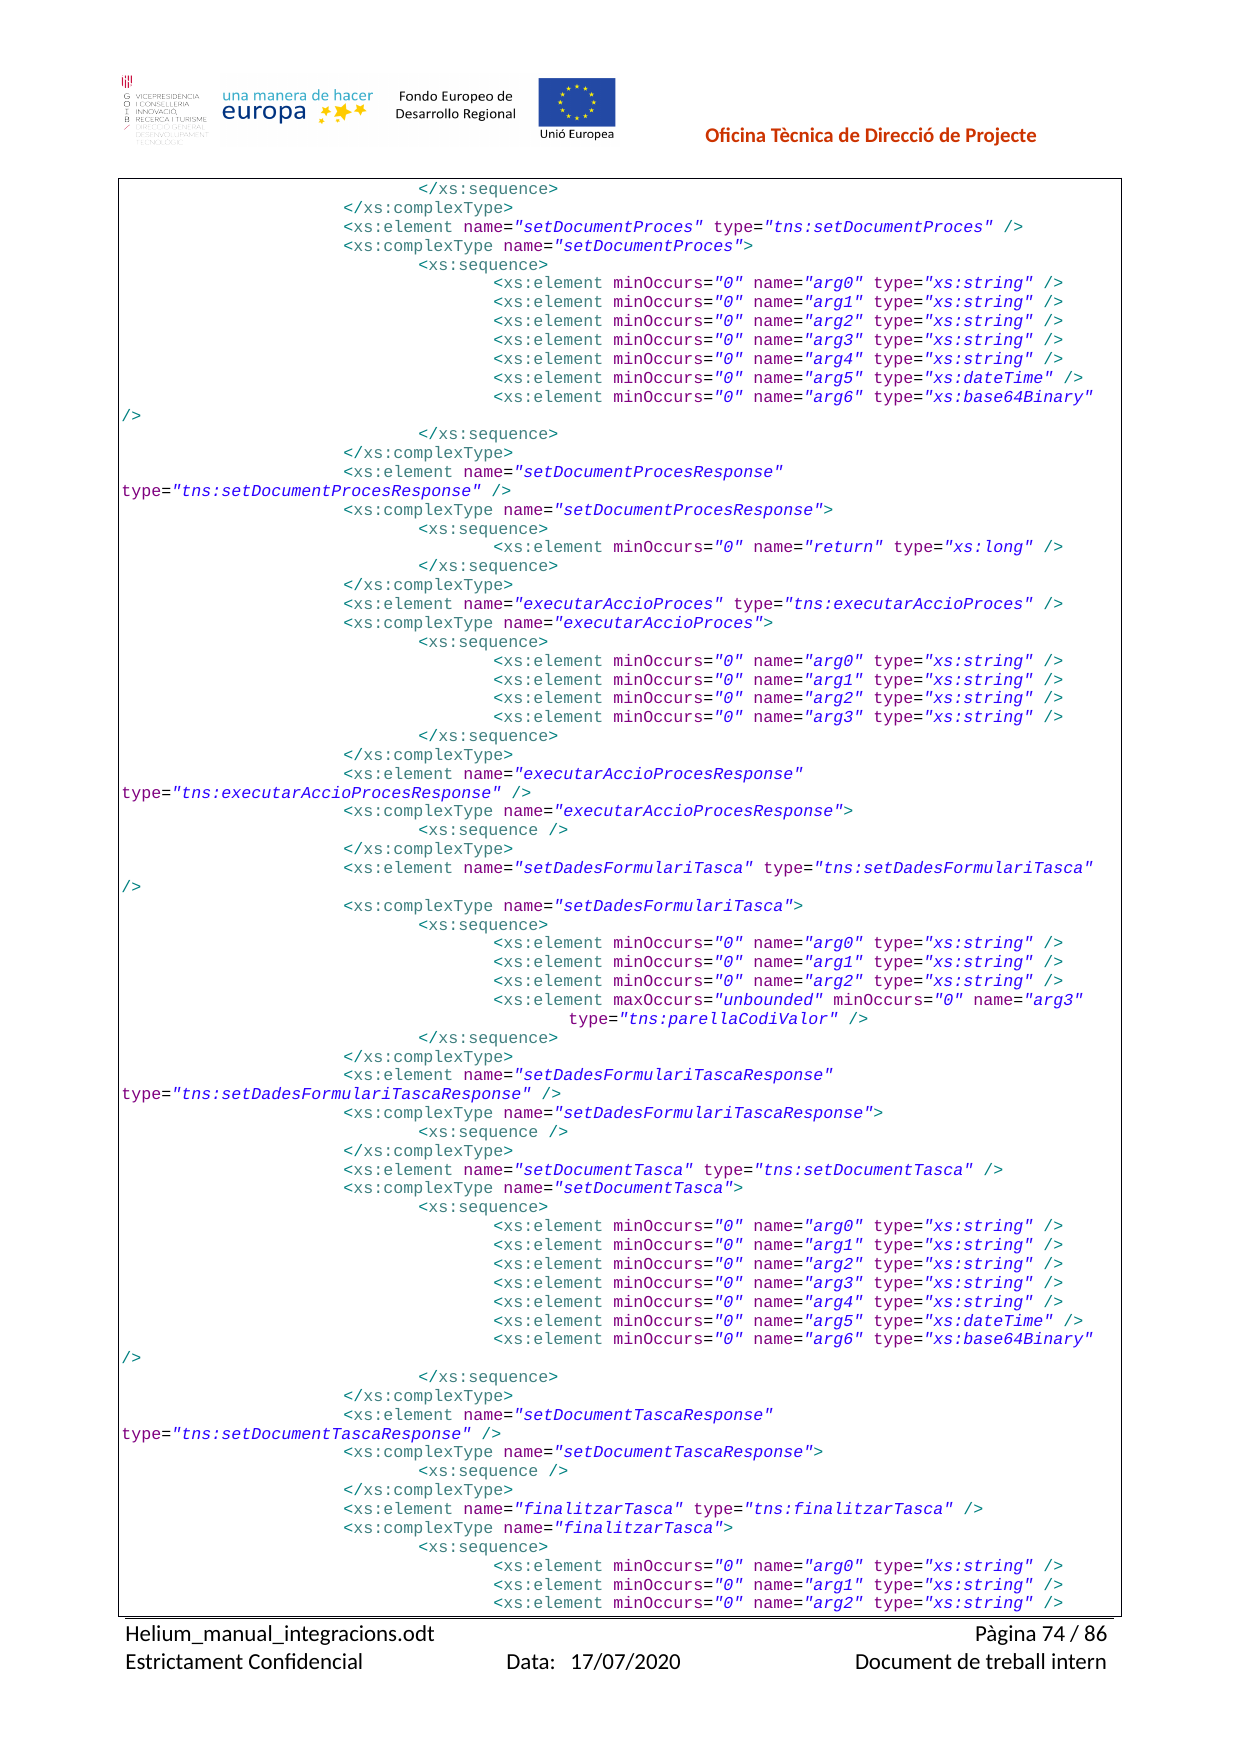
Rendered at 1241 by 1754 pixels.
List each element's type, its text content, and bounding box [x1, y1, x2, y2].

text </xs:sequence> [119, 1026, 1121, 1045]
text <xs:sequence> [119, 1535, 1121, 1554]
text </xs:sequence> [119, 423, 1121, 442]
text <xs:sequence> [119, 517, 1121, 536]
text <xs:element name="setDocumentTasca" type="tns:setDocumentTasca" /> [119, 1158, 1121, 1177]
text </xs:sequence> [119, 555, 1121, 574]
text <xs:sequence> [119, 630, 1121, 649]
text <xs:element minOccurs="0" name="arg6" type="xs:base64Binary" /> [119, 1328, 1121, 1366]
text </xs:sequence> [119, 724, 1121, 743]
text </xs:complexType> [119, 1384, 1121, 1403]
text <xs:complexType name="setDocumentTasca"> [119, 1177, 1121, 1196]
text <xs:sequence> [119, 913, 1121, 932]
text </xs:complexType> [119, 1045, 1121, 1064]
text <xs:element minOccurs="0" name="arg1" type="xs:string" /> [119, 668, 1121, 687]
text <xs:complexType name="executarAccioProces"> [119, 611, 1121, 630]
text </xs:complexType> [119, 1139, 1121, 1158]
text <xs:complexType name="setDocumentProces"> [119, 234, 1121, 253]
text <xs:element minOccurs="0" name="arg3" type="xs:string" /> [119, 1271, 1121, 1290]
text <xs:element minOccurs="0" name="arg0" type="xs:string" /> [119, 272, 1121, 291]
text <xs:element minOccurs="0" name="arg1" type="xs:string" /> [119, 1573, 1121, 1592]
text <xs:complexType name="setDadesFormulariTasca"> [119, 894, 1121, 913]
text <xs:element minOccurs="0" name="arg3" type="xs:string" /> [119, 328, 1121, 347]
text <xs:element minOccurs="0" name="arg0" type="xs:string" /> [119, 1215, 1121, 1233]
text <xs:element name="setDocumentProcesResponse" type="tns:setDocumentProcesResponse" /> [119, 461, 1121, 498]
text <xs:element name="setDadesFormulariTasca" type="tns:setDadesFormulariTasca" /> [119, 856, 1121, 894]
text <xs:element name="executarAccioProcesResponse" type="tns:executarAccioProcesResponse" /> [119, 762, 1121, 800]
text <xs:element minOccurs="0" name="arg2" type="xs:string" /> [119, 687, 1121, 706]
text </xs:complexType> [119, 574, 1121, 592]
picture [118, 73, 213, 147]
text type="tns:parellaCodiValor" /> [119, 1007, 1121, 1026]
picture [219, 73, 621, 147]
text <xs:element minOccurs="0" name="arg5" type="xs:dateTime" /> [119, 366, 1121, 385]
text <xs:element minOccurs="0" name="arg1" type="xs:string" /> [119, 291, 1121, 310]
text <xs:element minOccurs="0" name="arg2" type="xs:string" /> [119, 969, 1121, 988]
text <xs:element minOccurs="0" name="arg1" type="xs:string" /> [119, 951, 1121, 969]
text <xs:element minOccurs="0" name="arg0" type="xs:string" /> [119, 649, 1121, 668]
text </xs:sequence> [119, 179, 1121, 197]
text <xs:complexType name="executarAccioProcesResponse"> [119, 800, 1121, 819]
text </xs:complexType> [119, 743, 1121, 762]
text </xs:complexType> [119, 197, 1121, 215]
text <xs:element minOccurs="0" name="arg2" type="xs:string" /> [119, 310, 1121, 328]
text <xs:element name="setDocumentTascaResponse" type="tns:setDocumentTascaResponse" /> [119, 1403, 1121, 1441]
text <xs:element minOccurs="0" name="arg4" type="xs:string" /> [119, 347, 1121, 366]
text <xs:sequence> [119, 253, 1121, 272]
text </xs:complexType> [119, 838, 1121, 856]
text <xs:complexType name="finalitzarTasca"> [119, 1516, 1121, 1535]
text <xs:element minOccurs="0" name="arg1" type="xs:string" /> [119, 1233, 1121, 1252]
text <xs:sequence /> [119, 1460, 1121, 1479]
text <xs:sequence> [119, 1196, 1121, 1215]
text <xs:element name="finalitzarTasca" type="tns:finalitzarTasca" /> [119, 1497, 1121, 1516]
text <xs:element minOccurs="0" name="arg4" type="xs:string" /> [119, 1290, 1121, 1309]
text </xs:sequence> [119, 1366, 1121, 1384]
text <xs:sequence /> [119, 1120, 1121, 1139]
text <xs:element minOccurs="0" name="arg5" type="xs:dateTime" /> [119, 1309, 1121, 1328]
text <xs:element minOccurs="0" name="arg2" type="xs:string" /> [119, 1252, 1121, 1271]
text <xs:element name="executarAccioProces" type="tns:executarAccioProces" /> [119, 592, 1121, 611]
text <xs:complexType name="setDadesFormulariTascaResponse"> [119, 1102, 1121, 1120]
text </xs:complexType> [119, 1479, 1121, 1497]
text </xs:complexType> [119, 442, 1121, 461]
text <xs:element minOccurs="0" name="arg0" type="xs:string" /> [119, 932, 1121, 951]
text <xs:element minOccurs="0" name="arg0" type="xs:string" /> [119, 1554, 1121, 1573]
text <xs:element name="setDadesFormulariTascaResponse" type="tns:setDadesFormulariTascaResponse" /> [119, 1064, 1121, 1102]
text <xs:sequence /> [119, 819, 1121, 838]
text <xs:element minOccurs="0" name="arg3" type="xs:string" /> [119, 706, 1121, 724]
text <xs:element name="setDocumentProces" type="tns:setDocumentProces" /> [119, 215, 1121, 234]
text <xs:element minOccurs="0" name="return" type="xs:long" /> [119, 536, 1121, 555]
text <xs:complexType name="setDocumentTascaResponse"> [119, 1441, 1121, 1460]
text <xs:element minOccurs="0" name="arg2" type="xs:string" /> [119, 1592, 1121, 1616]
text <xs:element maxOccurs="unbounded" minOccurs="0" name="arg3" [119, 988, 1121, 1007]
text <xs:element minOccurs="0" name="arg6" type="xs:base64Binary" /> [119, 385, 1121, 423]
text <xs:complexType name="setDocumentProcesResponse"> [119, 498, 1121, 517]
